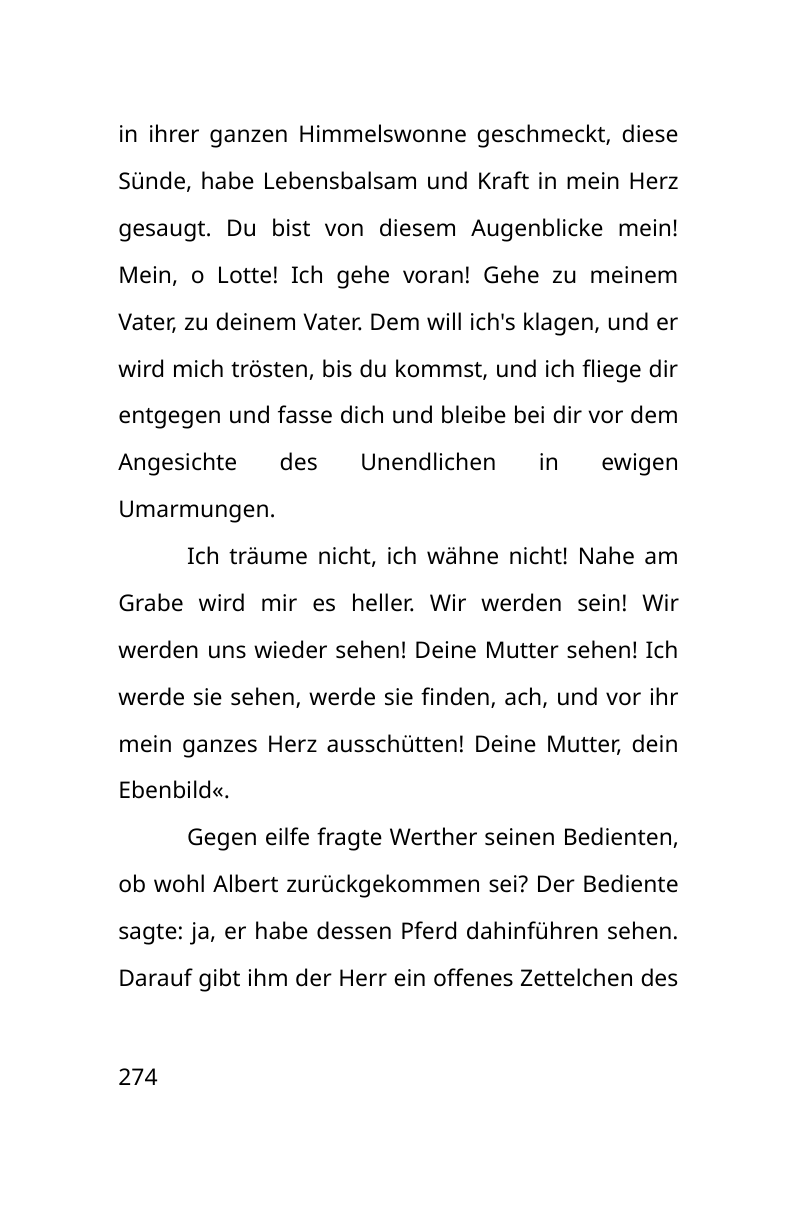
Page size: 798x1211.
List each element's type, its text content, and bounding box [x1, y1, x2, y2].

text Ich träume nicht, ich wähne nicht! Nahe am Grabe wird mir es heller. Wir werden sein! Wir werden uns wieder sehen! Deine Mutter sehen! Ich werde sie sehen, werde sie finden, ach, und vor ihr mein ganzes Herz ausschütten! Deine Mutter, dein Ebenbild«. [118, 540, 679, 806]
text Gegen eilfe fragte Werther seinen Bedienten, ob wohl Albert zurückgekommen sei? Der Bediente sagte: ja, er habe dessen Pferd dahinführen sehen. Darauf gibt ihm der Herr ein offenes Zettelchen des [118, 821, 679, 993]
text in ihrer ganzen Himmelswonne geschmeckt, diese Sünde, habe Lebensbalsam und Kraft in mein Herz gesaugt. Du bist von diesem Augenblicke mein! Mein, o Lotte! Ich gehe voran! Gehe zu meinem Vater, zu deinem Vater. Dem will ich's klagen, und er wird mich trösten, bis du kommst, und ich fliege dir entgegen und fasse dich und bleibe bei dir vor dem Angesichte des Unendlichen in ewigen Umarmungen. [118, 118, 679, 524]
